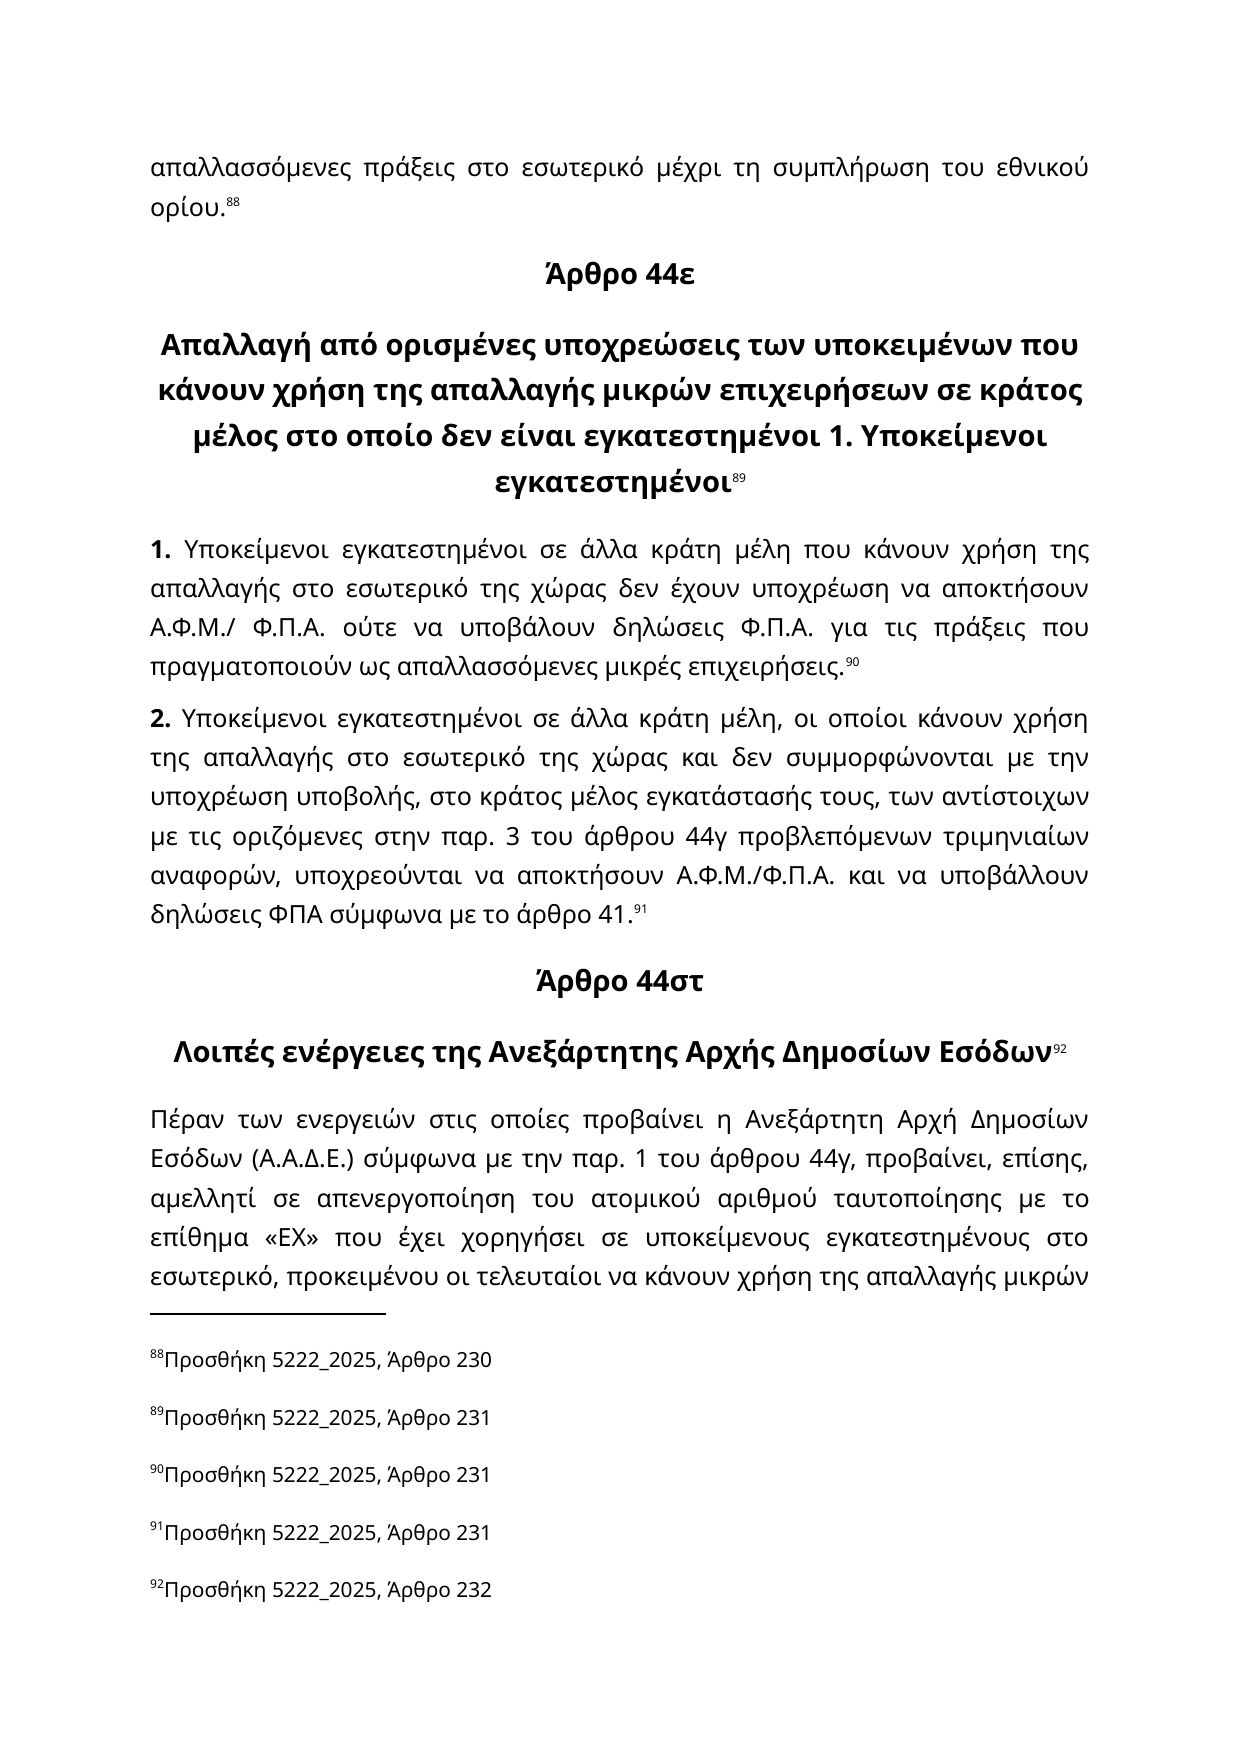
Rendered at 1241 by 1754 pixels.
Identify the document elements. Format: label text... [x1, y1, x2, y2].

text 2. Υποκείμενοι εγκατεστημένοι σε άλλα κράτη μέλη, οι οποίοι κάνουν χρήση της απαλλαγής στο εσωτερικό της χώρας και δεν συμμορφώνονται με την υποχρέωση υποβολής, στο κράτος μέλος εγκατάστασής τους, των αντίστοιχων με τις οριζόμενες στην παρ. 3 του άρθρου 44γ προβλεπόμενων τριμηνιαίων αναφορών, υποχρεούνται να αποκτήσουν Α.Φ.Μ./Φ.Π.Α. και να υποβάλλουν δηλώσεις ΦΠΑ σύμφωνα με το άρθρο 41. [150, 701, 1090, 931]
subtitle Λοιπές ενέργειες της Ανεξάρτητης Αρχής Δημοσίων Εσόδων [150, 1031, 1090, 1071]
text Προσθήκη 5222_2025, Άρθρο 232 [150, 1576, 1090, 1604]
text Προσθήκη 5222_2025, Άρθρο 231 [150, 1403, 1090, 1431]
subtitle Άρθρο 44στ [150, 961, 1090, 1000]
text απαλλασσόμενες πράξεις στο εσωτερικό μέχρι τη συμπλήρωση του εθνικού ορίου. [150, 150, 1090, 223]
subtitle Απαλλαγή από ορισμένες υποχρεώσεις των υποκειμένων που κάνουν χρήση της απαλλαγής μικρών επιχειρήσεων σε κράτος μέλος στο οποίο δεν είναι εγκατεστημένοι 1. Υποκείμενοι εγκατεστημένοι [150, 324, 1090, 501]
text Προσθήκη 5222_2025, Άρθρο 231 [150, 1460, 1090, 1489]
subtitle Άρθρο 44ε [150, 253, 1090, 293]
text Προσθήκη 5222_2025, Άρθρο 231 [150, 1518, 1090, 1546]
text Πέραν των ενεργειών στις οποίες προβαίνει η Ανεξάρτητη Αρχή Δημοσίων Εσόδων (Α.Α.Δ.Ε.) σύμφωνα με την παρ. 1 του άρθρου 44γ, προβαίνει, επίσης, αμελλητί σε απενεργοποίηση του ατομικού αριθμού ταυτοποίησης με το επίθημα «ΕΧ» που έχει χορηγήσει σε υποκείμενους εγκατεστημένους στο εσωτερικό, προκειμένου οι τελευταίοι να κάνουν χρήση της απαλλαγής μικρών [150, 1102, 1090, 1293]
text 1. Υποκείμενοι εγκατεστημένοι σε άλλα κράτη μέλη που κάνουν χρήση της απαλλαγής στο εσωτερικό της χώρας δεν έχουν υποχρέωση να αποκτήσουν Α.Φ.Μ./ Φ.Π.Α. ούτε να υποβάλουν δηλώσεις Φ.Π.Α. για τις πράξεις που πραγματοποιούν ως απαλλασσόμενες μικρές επιχειρήσεις. [150, 531, 1090, 683]
text Προσθήκη 5222_2025, Άρθρο 230 [150, 1345, 1090, 1373]
